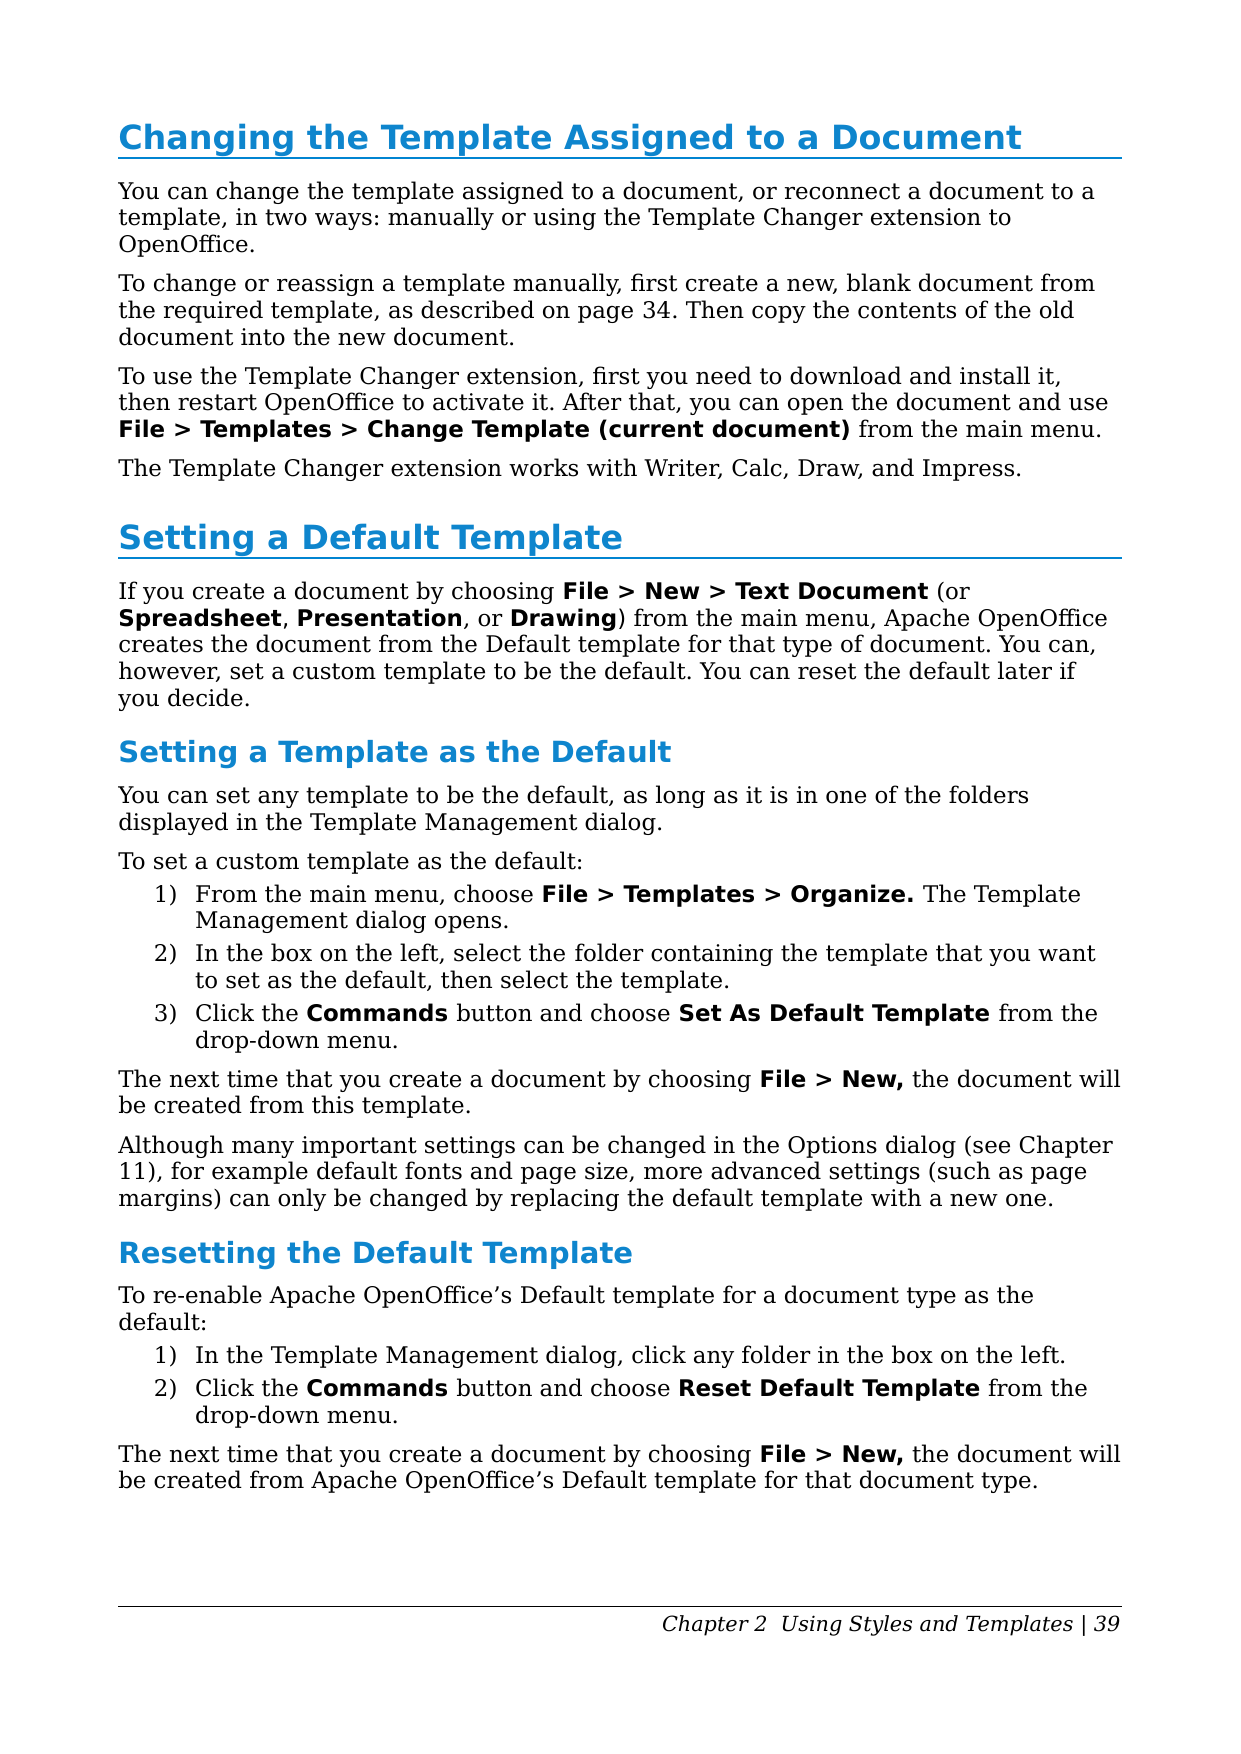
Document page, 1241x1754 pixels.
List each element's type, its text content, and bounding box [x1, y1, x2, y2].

text You can set any template to be the default, as long as it is in one of the folders displayed in the Template Management dialog. [118, 782, 1122, 835]
text The next time that you create a document by choosing File > New, the document will be created from this template. [118, 1066, 1122, 1119]
subtitle Changing the Template Assigned to a Document [118, 118, 1122, 157]
list In the Template Management dialog, click any folder in the box on the left. [177, 1342, 1122, 1369]
text If you create a document by choosing File > New > Text Document (or Spreadsheet, Presentation, or Drawing) from the main menu, Apache OpenOffice creates the document from the Default template for that type of document. You can, however, set a custom template to be the default. You can reset the default later if you decide. [118, 578, 1122, 711]
list Click the Commands button and choose Reset Default Template from the drop-down menu. [177, 1375, 1122, 1428]
list From the main menu, choose File > Templates > Organize. The Template Management dialog opens. [177, 881, 1122, 934]
subtitle Setting a Default Template [118, 518, 1122, 557]
text To use the Template Changer extension, first you need to download and install it, then restart OpenOffice to activate it. After that, you can open the document and use File > Templates > Change Template (current document) from the main menu. [118, 363, 1122, 443]
subtitle Setting a Template as the Default [118, 736, 1122, 769]
text To change or reassign a template manually, first create a new, blank document from the required template, as described on page . Then copy the contents of the old document into the new document. [118, 270, 1122, 350]
list Click the Commands button and choose Set As Default Template from the drop-down menu. [177, 1000, 1122, 1053]
text You can change the template assigned to a document, or reconnect a document to a template, in two ways: manually or using the Template Changer extension to OpenOffice. [118, 178, 1122, 258]
subtitle Resetting the Default Template [118, 1236, 1122, 1270]
text The next time that you create a document by choosing File > New, the document will be created from Apache OpenOffice’s Default template for that document type. [118, 1441, 1122, 1494]
list To re-enable Apache OpenOffice’s Default template for a document type as the default: [118, 1282, 1122, 1336]
list In the box on the left, select the folder containing the template that you want to set as the default, then select the template. [177, 941, 1122, 994]
list To set a custom template as the default: [118, 848, 1122, 874]
text The Template Changer extension works with Writer, Calc, Draw, and Impress. [118, 455, 1122, 482]
text Although many important settings can be changed in the Options dialog (see Chapter 11), for example default fonts and page size, more advanced settings (such as page margins) can only be changed by replacing the default template with a new one. [118, 1132, 1122, 1212]
